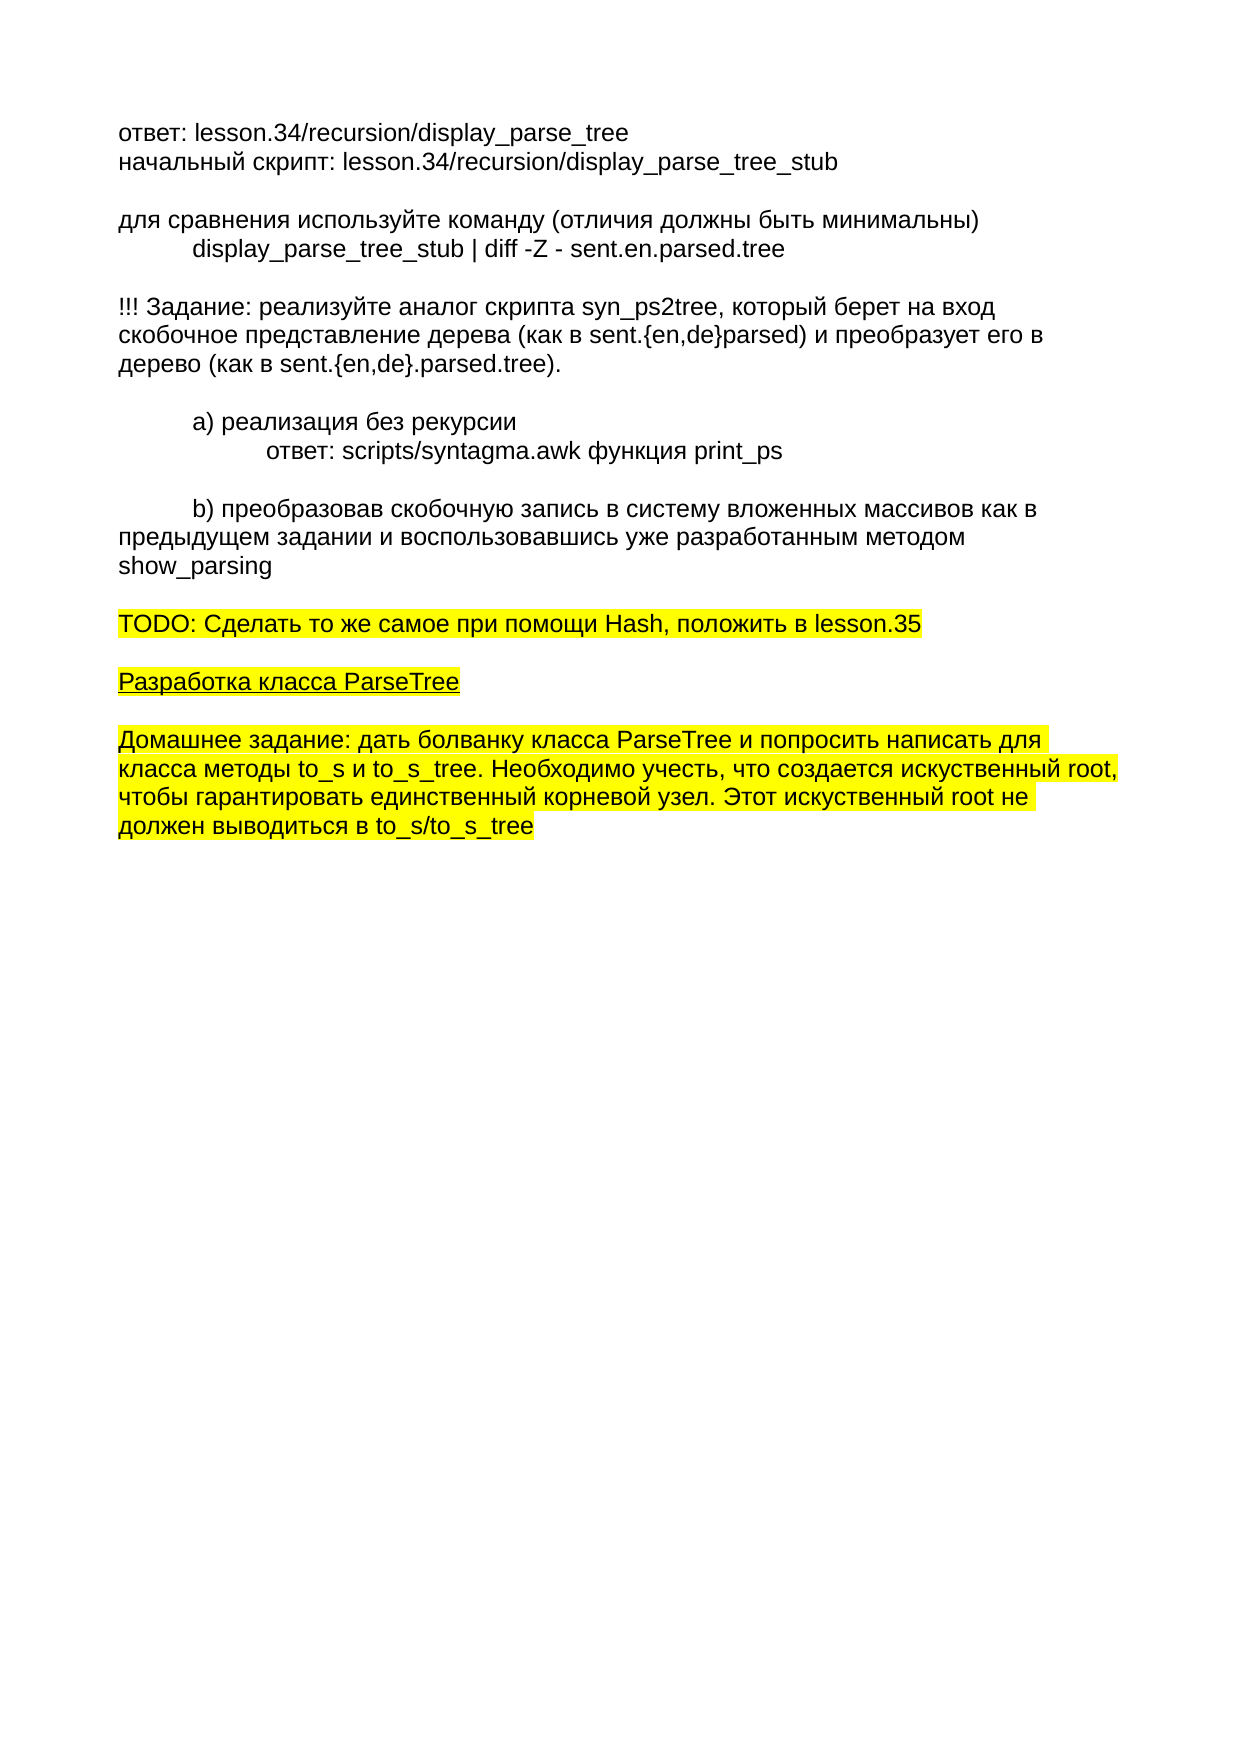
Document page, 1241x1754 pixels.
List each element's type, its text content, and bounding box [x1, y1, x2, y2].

text Домашнее задание: дать болванку класса ParseTree и попросить написать для класса методы to_s и to_s_tree. Необходимо учесть, что создается искуственный root, чтобы гарантировать единственный корневой узел. Этот искуственный root не должен выводиться в to_s/to_s_tree [118, 725, 1122, 840]
text для сравнения используйте команду (отличия должны быть минимальны) [118, 205, 1122, 233]
text b) преобразовав скобочную запись в систему вложенных массивов как в предыдущем задании и воспользовавшись уже разработанным методом show_parsing [118, 493, 1122, 580]
text display_parse_tree_stub | diff -Z - sent.en.parsed.tree [118, 233, 1122, 262]
text !!! Задание: реализуйте аналог скрипта syn_ps2tree, который берет на вход скобочное представление дерева (как в sent.{en,de}parsed) и преобразует его в дерево (как в sent.{en,de}.parsed.tree). [118, 291, 1122, 378]
text ответ: lesson.34/recursion/display_parse_tree [118, 118, 1122, 147]
text TODO: Сделать то же самое при помощи Hash, положить в lesson.35 [118, 609, 1122, 638]
text a) реализация без рекурсии [118, 407, 1122, 436]
text начальный скрипт: lesson.34/recursion/display_parse_tree_stub [118, 147, 1122, 176]
text Разработка класса ParseTree [118, 667, 1122, 696]
text ответ: scripts/syntagma.awk функция print_ps [118, 436, 1122, 464]
